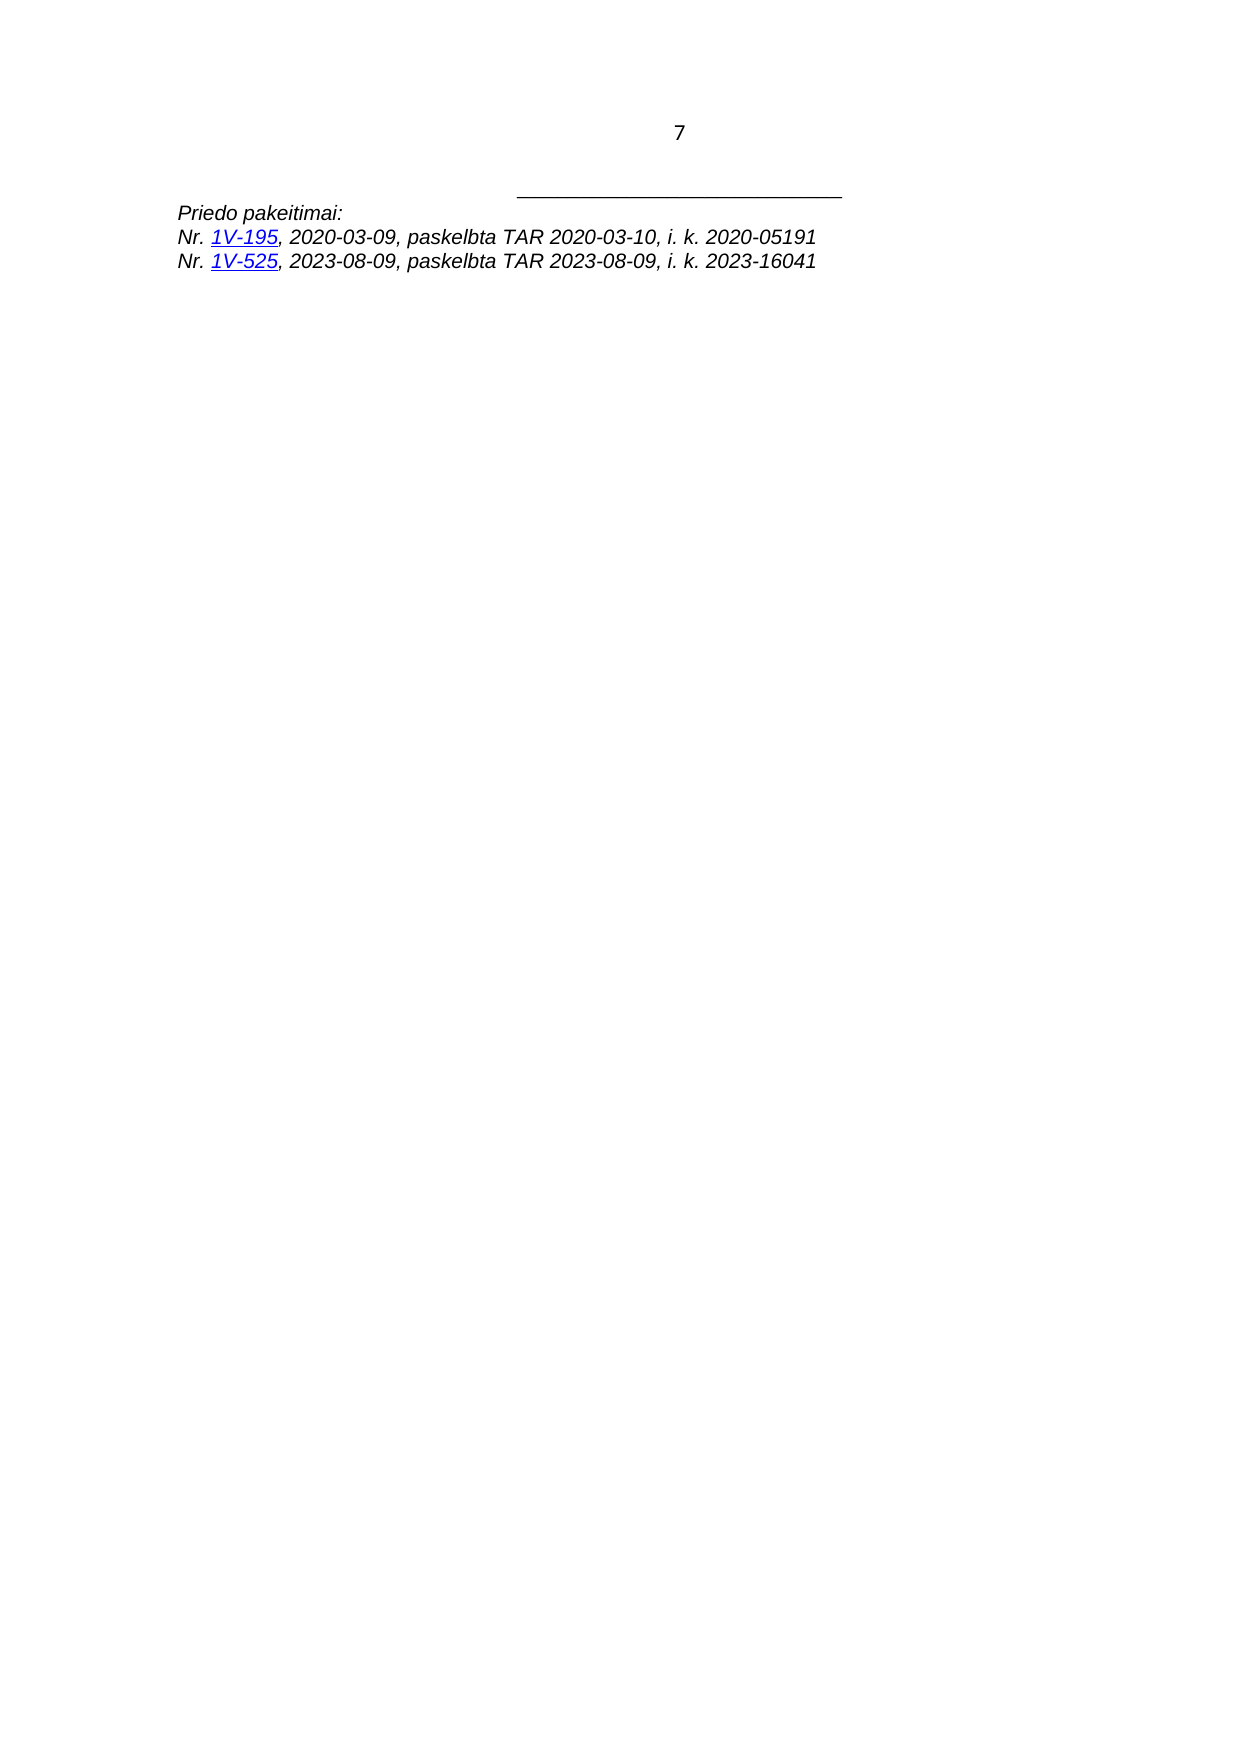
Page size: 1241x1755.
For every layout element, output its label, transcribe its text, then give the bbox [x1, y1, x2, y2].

text Priedo pakeitimai: [177, 201, 1181, 225]
text Nr. 1V-525, 2023-08-09, paskelbta TAR 2023-08-09, i. k. 2023-16041 [177, 249, 1181, 273]
text __________________________ [177, 172, 1181, 201]
text Nr. 1V-195, 2020-03-09, paskelbta TAR 2020-03-10, i. k. 2020-05191 [177, 225, 1181, 249]
